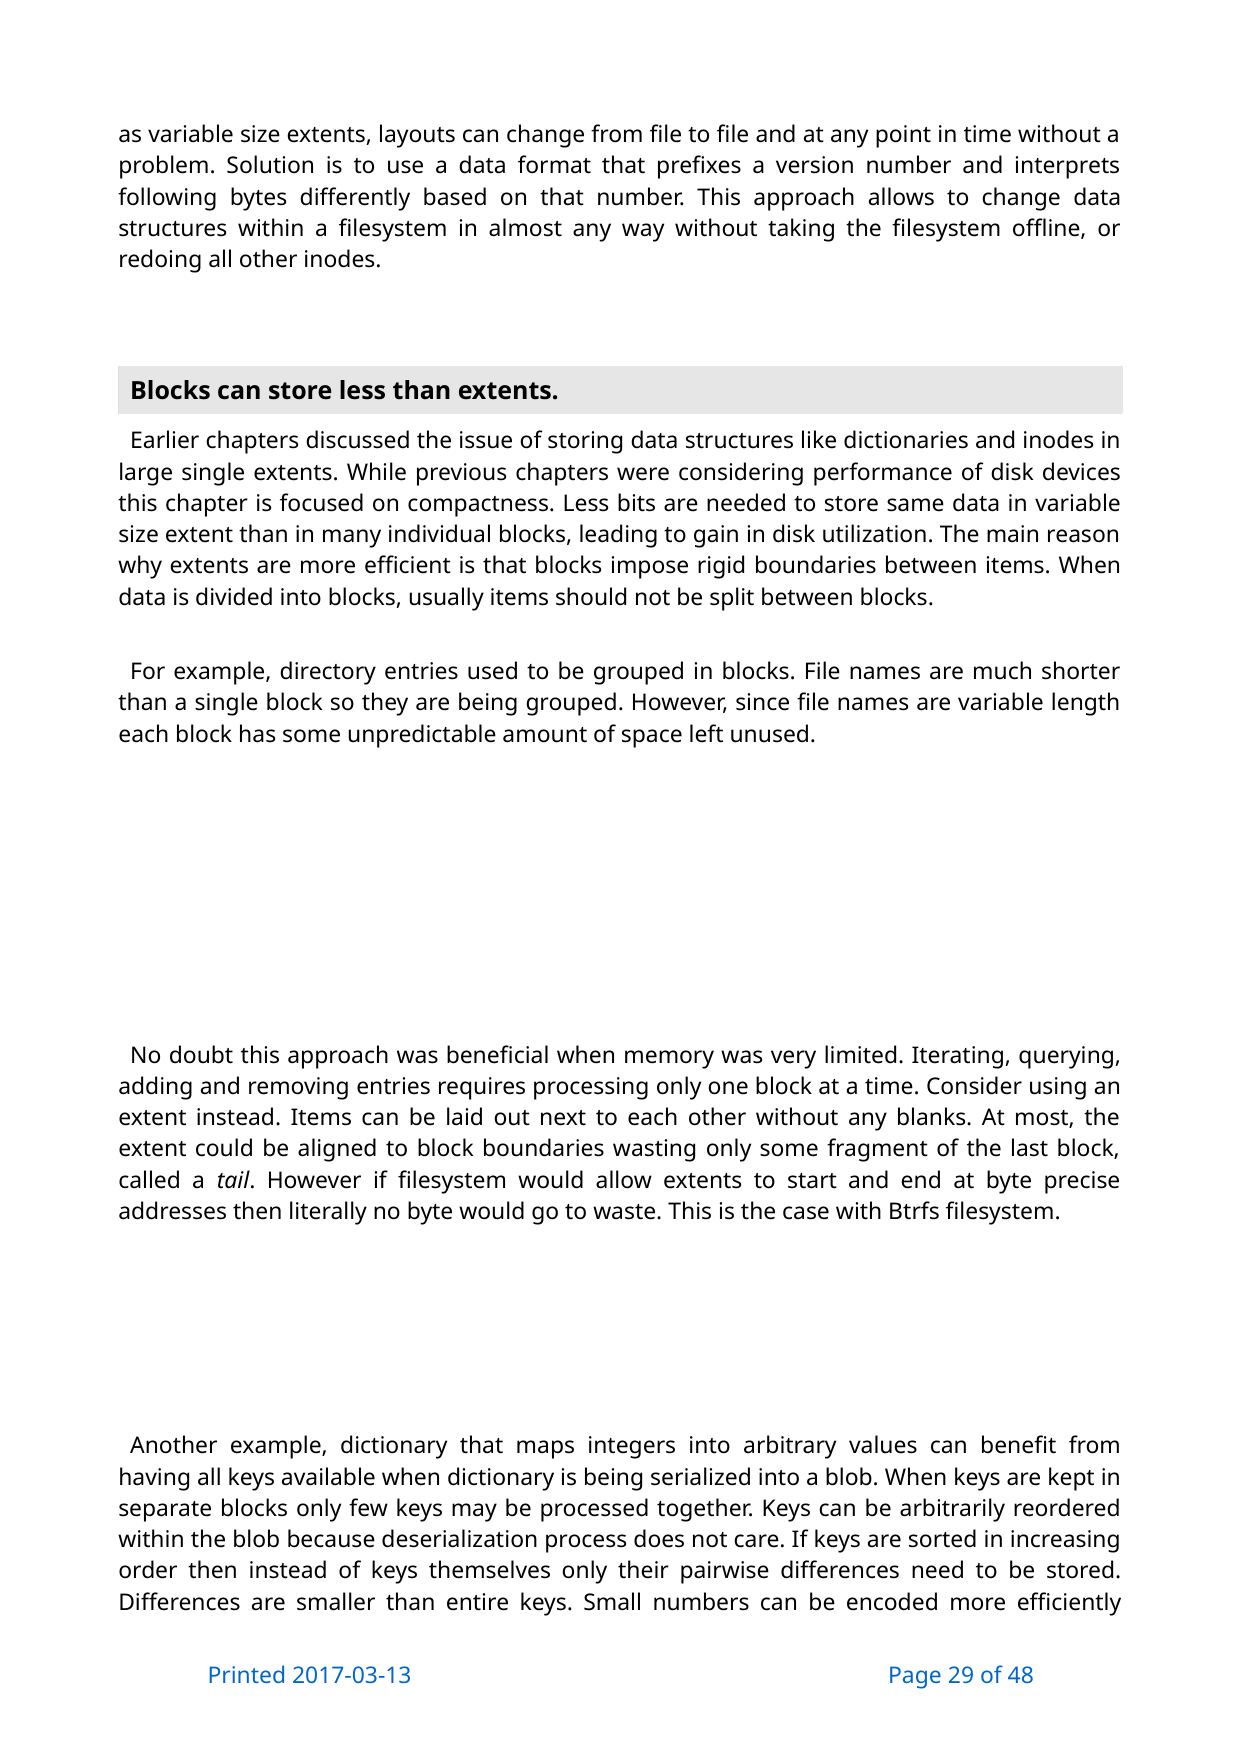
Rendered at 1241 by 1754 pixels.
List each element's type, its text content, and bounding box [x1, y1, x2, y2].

text For example, directory entries used to be grouped in blocks. File names are much shorter than a single block so they are being grouped. However, since file names are variable length each block has some unpredictable amount of space left unused. [118, 655, 1122, 749]
text as variable size extents, layouts can change from file to file and at any point in time without a problem. Solution is to use a data format that prefixes a version number and interprets following bytes differently based on that number. This approach allows to change data structures within a filesystem in almost any way without taking the filesystem offline, or redoing all other inodes. [118, 118, 1122, 274]
subtitle Blocks can store less than extents. [119, 367, 1122, 413]
text Earlier chapters discussed the issue of storing data structures like dictionaries and inodes in large single extents. While previous chapters were considering performance of disk devices this chapter is focused on compactness. Less bits are needed to store same data in variable size extent than in many individual blocks, leading to gain in disk utilization. The main reason why extents are more efficient is that blocks impose rigid boundaries between items. When data is divided into blocks, usually items should not be split between blocks. [118, 424, 1122, 612]
text No doubt this approach was beneficial when memory was very limited. Iterating, querying, adding and removing entries requires processing only one block at a time. Consider using an extent instead. Items can be laid out next to each other without any blanks. At most, the extent could be aligned to block boundaries wasting only some fragment of the last block, called a tail. However if filesystem would allow extents to start and end at byte precise addresses then literally no byte would go to waste. This is the case with Btrfs filesystem. [118, 1039, 1122, 1226]
text Another example, dictionary that maps integers into arbitrary values can benefit from having all keys available when dictionary is being serialized into a blob. When keys are kept in separate blocks only few keys may be processed together. Keys can be arbitrarily reordered within the blob because deserialization process does not care. If keys are sorted in increasing order then instead of keys themselves only their pairwise differences need to be stored. Differences are smaller than entire keys. Small numbers can be encoded more efficiently [118, 1429, 1122, 1617]
